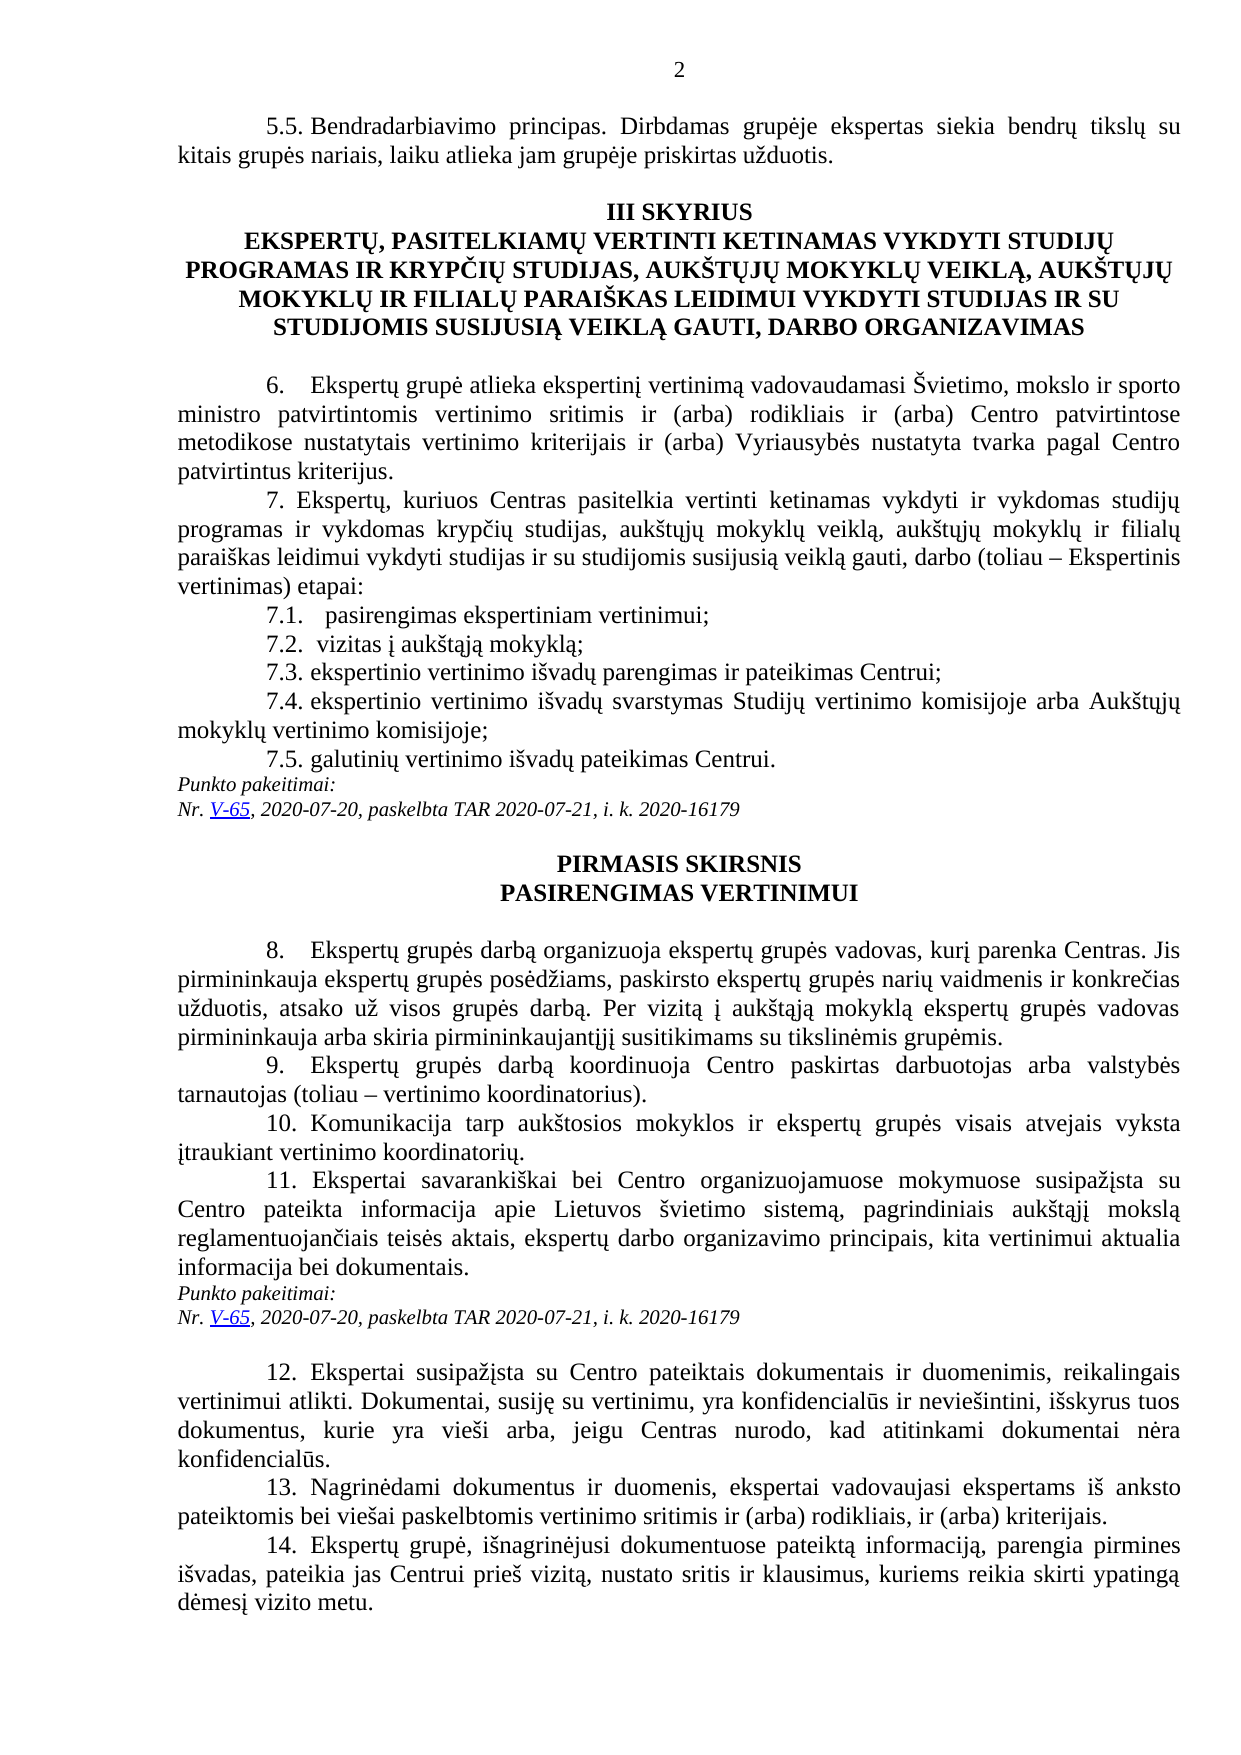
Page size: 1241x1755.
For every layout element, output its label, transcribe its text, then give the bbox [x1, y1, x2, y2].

text Punkto pakeitimai: [177, 1281, 1181, 1304]
text Pirmasis skirsnis [177, 849, 1181, 878]
text Nr. V-65, 2020-07-20, paskelbta TAR 2020-07-21, i. k. 2020-16179 [177, 1304, 1181, 1329]
text 7.5. galutinių vertinimo išvadų pateikimas Centrui. [177, 744, 1181, 772]
text 8. Ekspertų grupės darbą organizuoja ekspertų grupės vadovas, kurį parenka Centras. Jis pirmininkauja ekspertų grupės posėdžiams, paskirsto ekspertų grupės narių vaidmenis ir konkrečias užduotis, atsako už visos grupės darbą. Per vizitą į aukštąją mokyklą ekspertų grupės vadovas pirmininkauja arba skiria pirmininkaujantįjį susitikimams su tikslinėmis grupėmis. [177, 936, 1181, 1051]
text 7.3. ekspertinio vertinimo išvadų parengimas ir pateikimas Centrui; [177, 657, 1181, 686]
text 11. Ekspertai savarankiškai bei Centro organizuojamuose mokymuose susipažįsta su Centro pateikta informacija apie Lietuvos švietimo sistemą, pagrindiniais aukštąjį mokslą reglamentuojančiais teisės aktais, ekspertų darbo organizavimo principais, kita vertinimui aktualia informacija bei dokumentais. [177, 1166, 1181, 1281]
text 6. Ekspertų grupė atlieka ekspertinį vertinimą vadovaudamasi Švietimo, mokslo ir sporto ministro patvirtintomis vertinimo sritimis ir (arba) rodikliais ir (arba) Centro patvirtintose metodikose nustatytais vertinimo kriterijais ir (arba) Vyriausybės nustatyta tvarka pagal Centro patvirtintus kriterijus. [177, 370, 1181, 485]
text 9. Ekspertų grupės darbą koordinuoja Centro paskirtas darbuotojas arba valstybės tarnautojas (toliau – vertinimo koordinatorius). [177, 1051, 1181, 1108]
text Ekspertų, pasitelkiamų vertinti ketinamas vykdyti STUDIJŲ PROGRAMAS ir KRYPČIŲ studijas, aukštųjų mokyklų veiklą, aukštųjų mokyklų ir filialų paraiškas leidimui vykdyti studijas ir su studijomis susijusią veiklą gauti, DARBO ORGANIZAVIMAS [177, 226, 1181, 341]
text 7. Ekspertų, kuriuos Centras pasitelkia vertinti ketinamas vykdyti ir vykdomas studijų programas ir vykdomas krypčių studijas, aukštųjų mokyklų veiklą, aukštųjų mokyklų ir filialų paraiškas leidimui vykdyti studijas ir su studijomis susijusią veiklą gauti, darbo (toliau – Ekspertinis vertinimas) etapai: [177, 485, 1181, 600]
text Nr. V-65, 2020-07-20, paskelbta TAR 2020-07-21, i. k. 2020-16179 [177, 796, 1181, 821]
text 12. Ekspertai susipažįsta su Centro pateiktais dokumentais ir duomenimis, reikalingais vertinimui atlikti. Dokumentai, susiję su vertinimu, yra konfidencialūs ir neviešintini, išskyrus tuos dokumentus, kurie yra vieši arba, jeigu Centras nurodo, kad atitinkami dokumentai nėra konfidencialūs. [177, 1357, 1181, 1472]
text 5.5. Bendradarbiavimo principas. Dirbdamas grupėje ekspertas siekia bendrų tikslų su kitais grupės nariais, laiku atlieka jam grupėje priskirtas užduotis. [177, 111, 1181, 169]
text 7.4. ekspertinio vertinimo išvadų svarstymas Studijų vertinimo komisijoje arba Aukštųjų mokyklų vertinimo komisijoje; [177, 686, 1181, 744]
text PASIRENGIMAS VERTINIMUI [177, 878, 1181, 907]
text 14. Ekspertų grupė, išnagrinėjusi dokumentuose pateiktą informaciją, parengia pirmines išvadas, pateikia jas Centrui prieš vizitą, nustato sritis ir klausimus, kuriems reikia skirti ypatingą dėmesį vizito metu. [177, 1530, 1181, 1616]
text III SKYRIUS [177, 197, 1181, 226]
text Punkto pakeitimai: [177, 772, 1181, 796]
text 7.2. vizitas į aukštąją mokyklą; [177, 629, 1181, 657]
text 10. Komunikacija tarp aukštosios mokyklos ir ekspertų grupės visais atvejais vyksta įtraukiant vertinimo koordinatorių. [177, 1108, 1181, 1166]
text 7.1. pasirengimas ekspertiniam vertinimui; [177, 600, 1181, 629]
text 13. Nagrinėdami dokumentus ir duomenis, ekspertai vadovaujasi ekspertams iš anksto pateiktomis bei viešai paskelbtomis vertinimo sritimis ir (arba) rodikliais, ir (arba) kriterijais. [177, 1472, 1181, 1530]
